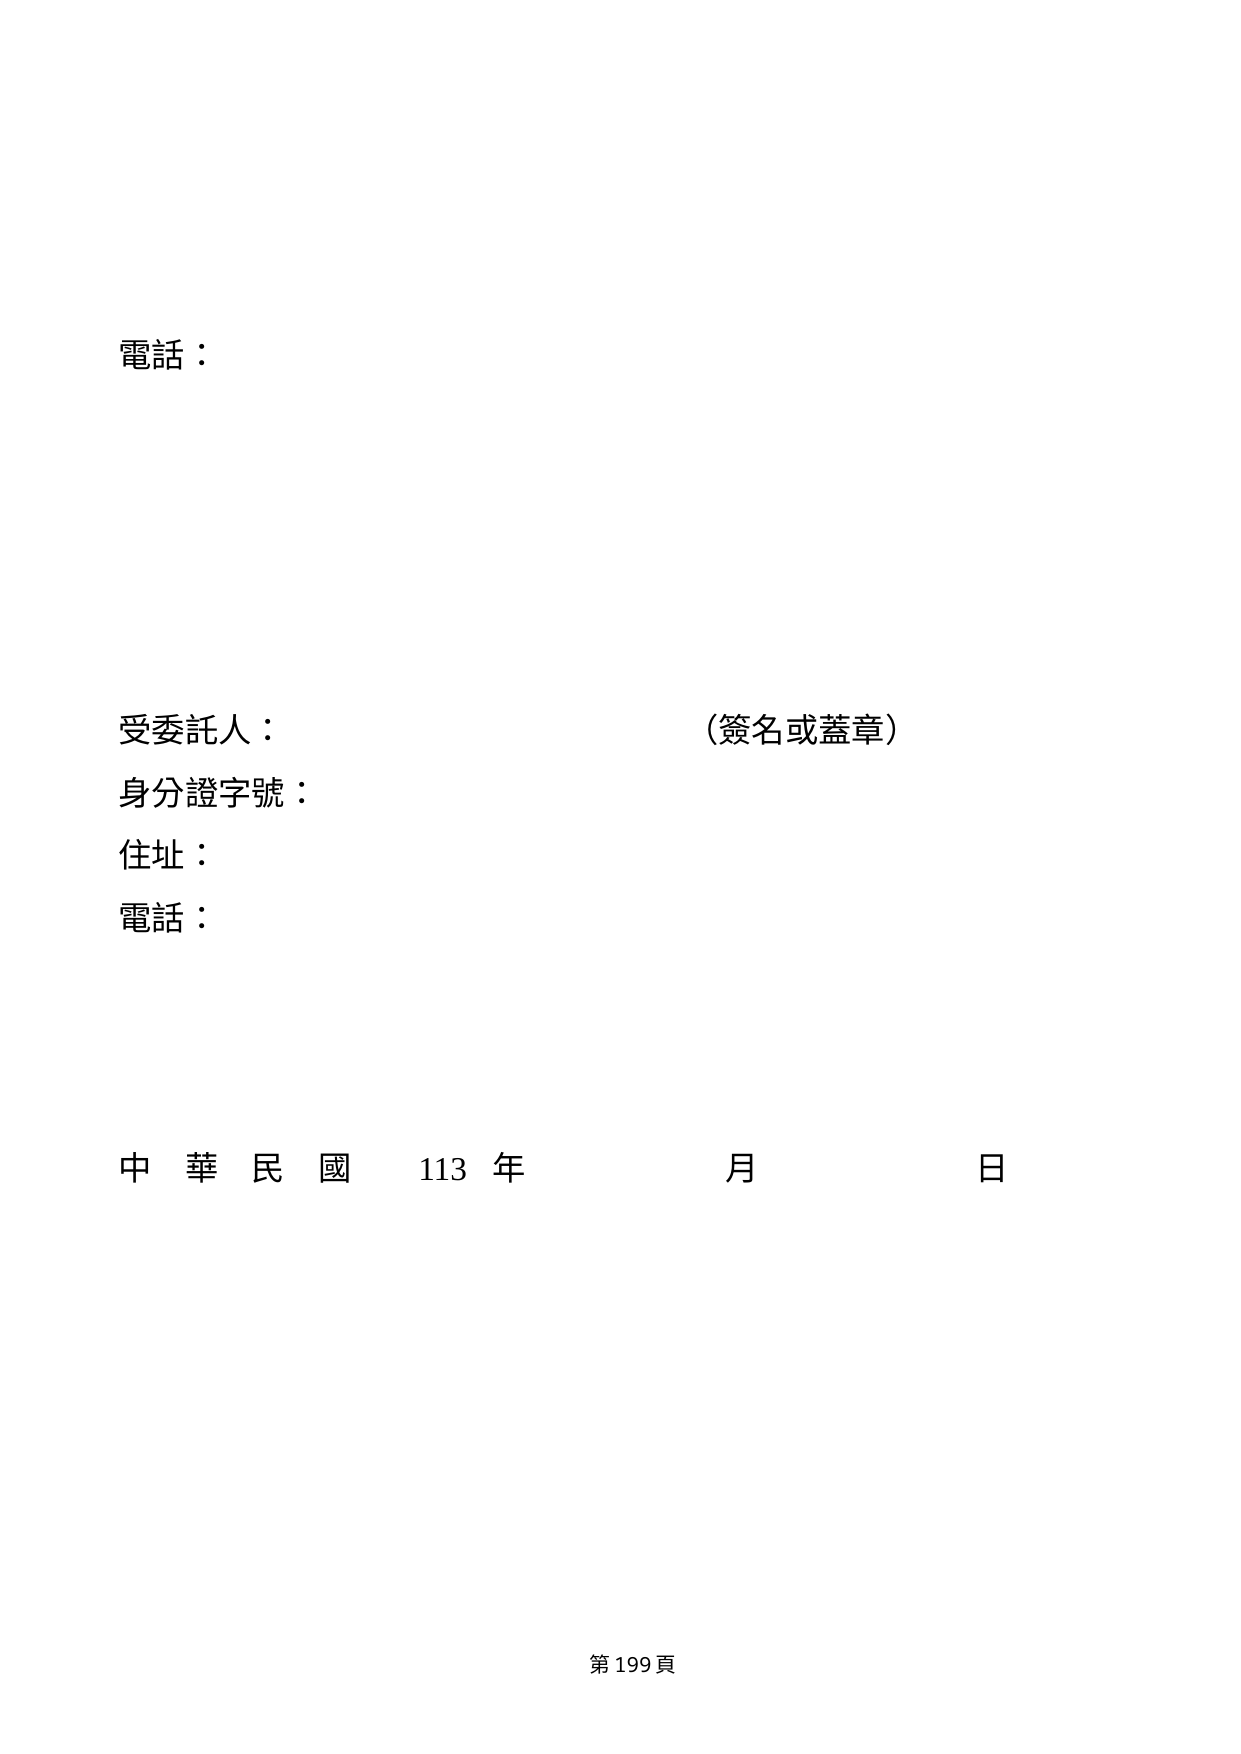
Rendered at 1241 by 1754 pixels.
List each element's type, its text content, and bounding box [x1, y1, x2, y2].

text 受委託人： （簽名或蓋章） [118, 686, 1122, 749]
text 電話： [118, 311, 1122, 374]
text 電話： [118, 874, 1122, 936]
text 身分證字號： [118, 749, 1122, 811]
text 住址： [118, 811, 1122, 874]
text 中 華 民 國 113 年 月 日 [118, 1124, 1122, 1186]
